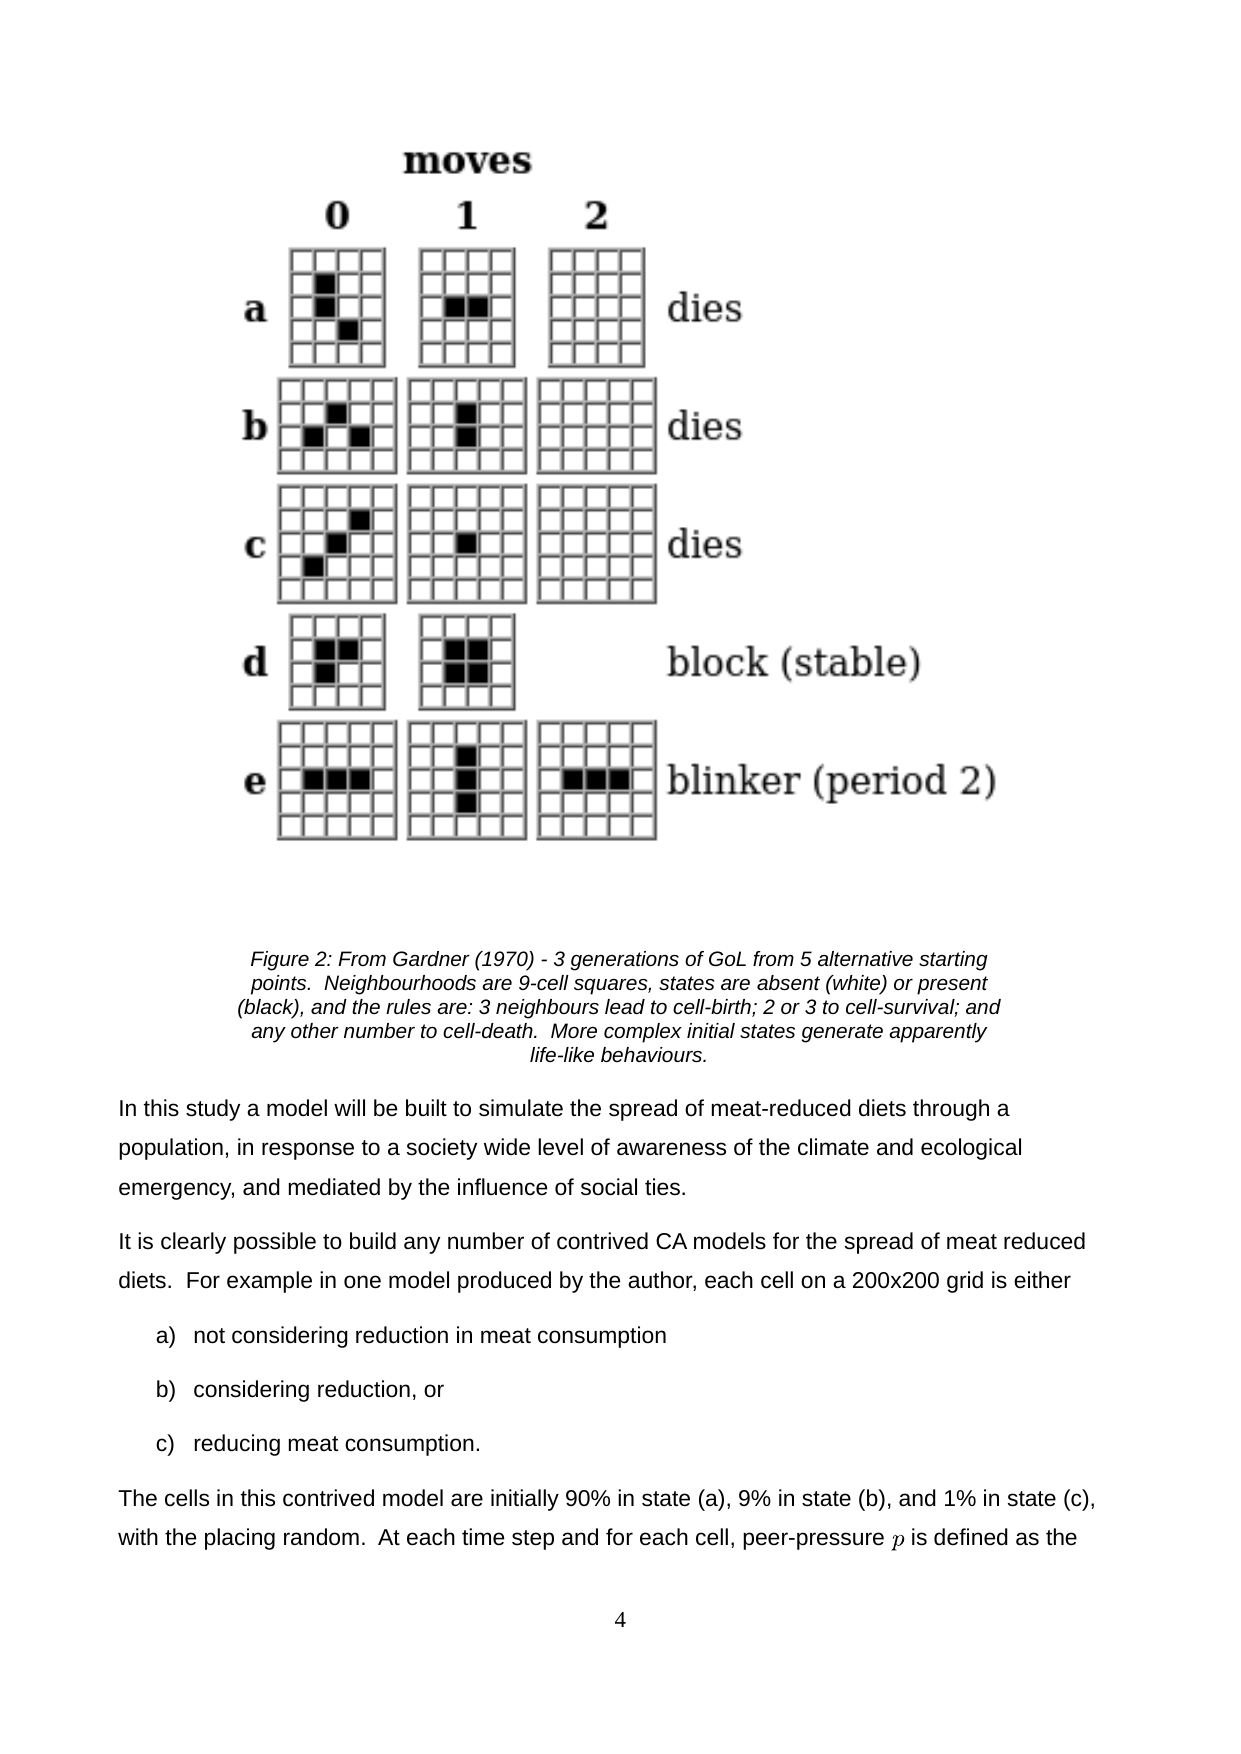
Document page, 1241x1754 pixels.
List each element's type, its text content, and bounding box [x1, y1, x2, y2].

list not considering reduction in meat consumption [156, 1322, 1122, 1348]
text It is clearly possible to build any number of contrived CA models for the spread of meat reduced diets. For example in one model produced by the author, each cell on a 200x200 grid is either [118, 1228, 1122, 1294]
text The cells in this contrived model are initially 90% in state (a), 9% in state (b), and 1% in state (c), with the placing random. At each time step and for each cell, peer-pressure is defined as the [118, 1484, 1122, 1551]
text Figure 2: From Gardner (1970) - 3 generations of GoL from 5 alternative starting points. Neighbourhoods are 9-cell squares, states are absent (white) or present (black), and the rules are: 3 neighbours lead to cell-birth; 2 or 3 to cell-survival; and any other number to cell-death. More complex initial states generate apparently life-like behaviours. [236, 947, 1004, 1067]
text In this study a model will be built to simulate the spread of meat-reduced diets through a population, in response to a society wide level of awareness of the climate and ecological emergency, and mediated by the influence of social ties. [118, 1095, 1122, 1200]
list reducing meat consumption. [156, 1430, 1122, 1457]
picture [236, 130, 1004, 848]
list considering reduction, or [156, 1376, 1122, 1402]
